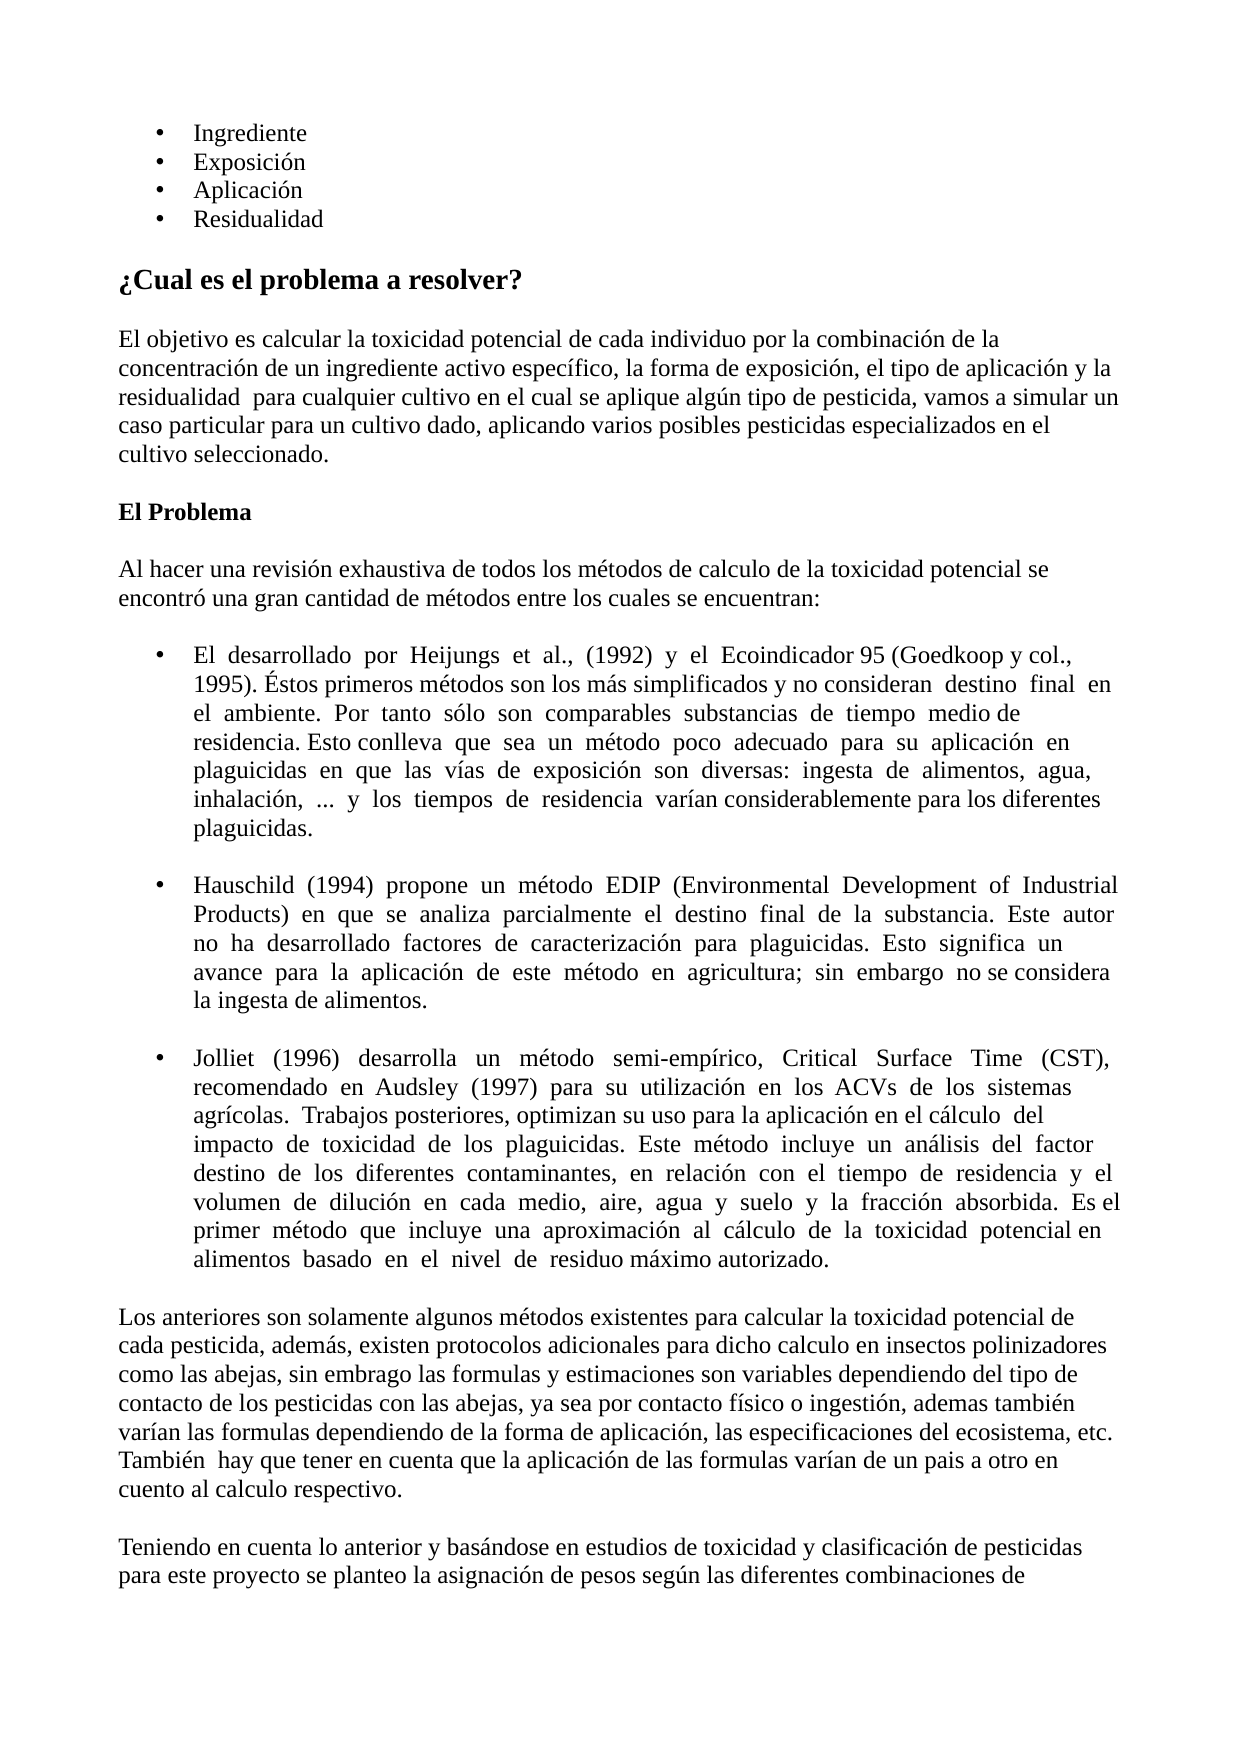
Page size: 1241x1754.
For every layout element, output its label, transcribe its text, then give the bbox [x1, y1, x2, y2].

list Jolliet (1996) desarrolla un método semi-empírico, Critical Surface Time (CST), recomendado en Audsley (1997) para su utilización en los ACVs de los sistemas agrícolas. Trabajos posteriores, optimizan su uso para la aplicación en el cálculo del impacto de toxicidad de los plaguicidas. Este método incluye un análisis del factor destino de los diferentes contaminantes, en relación con el tiempo de residencia y el volumen de dilución en cada medio, aire, agua y suelo y la fracción absorbida. Es el primer método que incluye una aproximación al cálculo de la toxicidad potencial en alimentos basado en el nivel de residuo máximo autorizado. [156, 1043, 1122, 1273]
text El Problema [118, 497, 1122, 525]
list Aplicación [156, 176, 1122, 204]
list Exposición [156, 147, 1122, 176]
list Ingrediente [156, 118, 1122, 147]
list El desarrollado por Heijungs et al., (1992) y el Ecoindicador 95 (Goedkoop y col., 1995). Éstos primeros métodos son los más simplificados y no consideran destino final en el ambiente. Por tanto sólo son comparables substancias de tiempo medio de residencia. Esto conlleva que sea un método poco adecuado para su aplicación en plaguicidas en que las vías de exposición son diversas: ingesta de alimentos, agua, inhalación, ... y los tiempos de residencia varían considerablemente para los diferentes plaguicidas. [156, 640, 1122, 842]
text Teniendo en cuenta lo anterior y basándose en estudios de toxicidad y clasificación de pesticidas para este proyecto se planteo la asignación de pesos según las diferentes combinaciones de [118, 1532, 1122, 1589]
text Al hacer una revisión exhaustiva de todos los métodos de calculo de la toxicidad potencial se encontró una gran cantidad de métodos entre los cuales se encuentran: [118, 554, 1122, 612]
list Residualidad [156, 204, 1122, 233]
list Hauschild (1994) propone un método EDIP (Environmental Development of Industrial Products) en que se analiza parcialmente el destino final de la substancia. Este autor no ha desarrollado factores de caracterización para plaguicidas. Esto significa un avance para la aplicación de este método en agricultura; sin embargo no se considera la ingesta de alimentos. [156, 870, 1122, 1014]
text ¿Cual es el problema a resolver? [118, 262, 1122, 295]
text Los anteriores son solamente algunos métodos existentes para calcular la toxicidad potencial de cada pesticida, además, existen protocolos adicionales para dicho calculo en insectos polinizadores como las abejas, sin embrago las formulas y estimaciones son variables dependiendo del tipo de contacto de los pesticidas con las abejas, ya sea por contacto físico o ingestión, ademas también varían las formulas dependiendo de la forma de aplicación, las especificaciones del ecosistema, etc. También hay que tener en cuenta que la aplicación de las formulas varían de un pais a otro en cuento al calculo respectivo. [118, 1302, 1122, 1503]
text El objetivo es calcular la toxicidad potencial de cada individuo por la combinación de la concentración de un ingrediente activo específico, la forma de exposición, el tipo de aplicación y la residualidad para cualquier cultivo en el cual se aplique algún tipo de pesticida, vamos a simular un caso particular para un cultivo dado, aplicando varios posibles pesticidas especializados en el cultivo seleccionado. [118, 324, 1122, 468]
